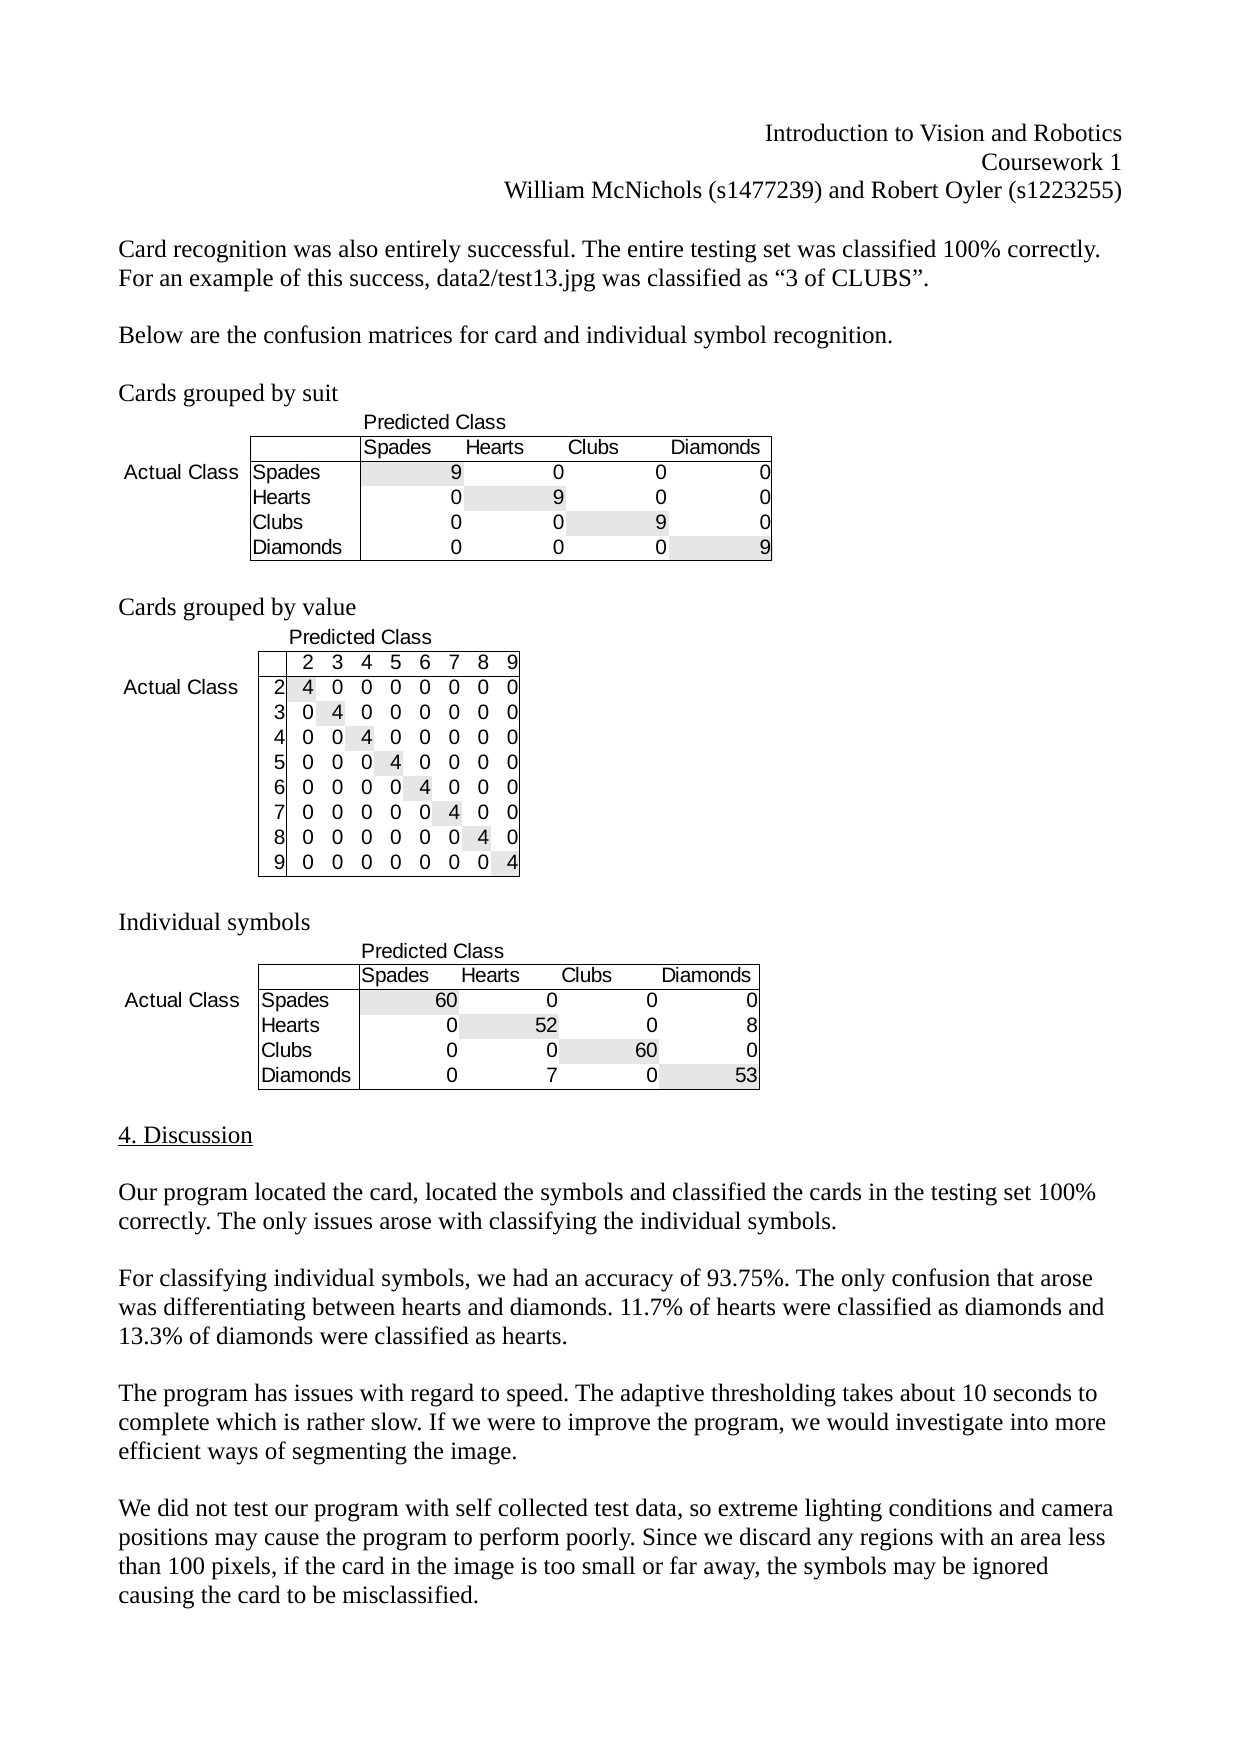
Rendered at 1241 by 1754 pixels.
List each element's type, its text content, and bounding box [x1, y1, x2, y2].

text Card recognition was also entirely successful. The entire testing set was classified 100% correctly. [118, 234, 1122, 263]
text Below are the confusion matrices for card and individual symbol recognition. [118, 320, 1122, 349]
text The program has issues with regard to speed. The adaptive thresholding takes about 10 seconds to complete which is rather slow. If we were to improve the program, we would investigate into more efficient ways of segmenting the image. [118, 1378, 1122, 1465]
text For an example of this success, data2/test13.jpg was classified as “3 of CLUBS”. [118, 263, 1122, 291]
text Individual symbols [118, 907, 1122, 936]
text Cards grouped by value [118, 592, 1122, 620]
text We did not test our program with self collected test data, so extreme lighting conditions and camera positions may cause the program to perform poorly. Since we discard any regions with an area less than 100 pixels, if the card in the image is too small or far away, the symbols may be ignored causing the card to be misclassified. [118, 1493, 1122, 1608]
text 4. Discussion [118, 1120, 1122, 1148]
text Our program located the card, located the symbols and classified the cards in the testing set 100% correctly. The only issues arose with classifying the individual symbols. [118, 1177, 1122, 1235]
text For classifying individual symbols, we had an accuracy of 93.75%. The only confusion that arose was differentiating between hearts and diamonds. 11.7% of hearts were classified as diamonds and 13.3% of diamonds were classified as hearts. [118, 1263, 1122, 1350]
text Cards grouped by suit [118, 378, 1122, 406]
